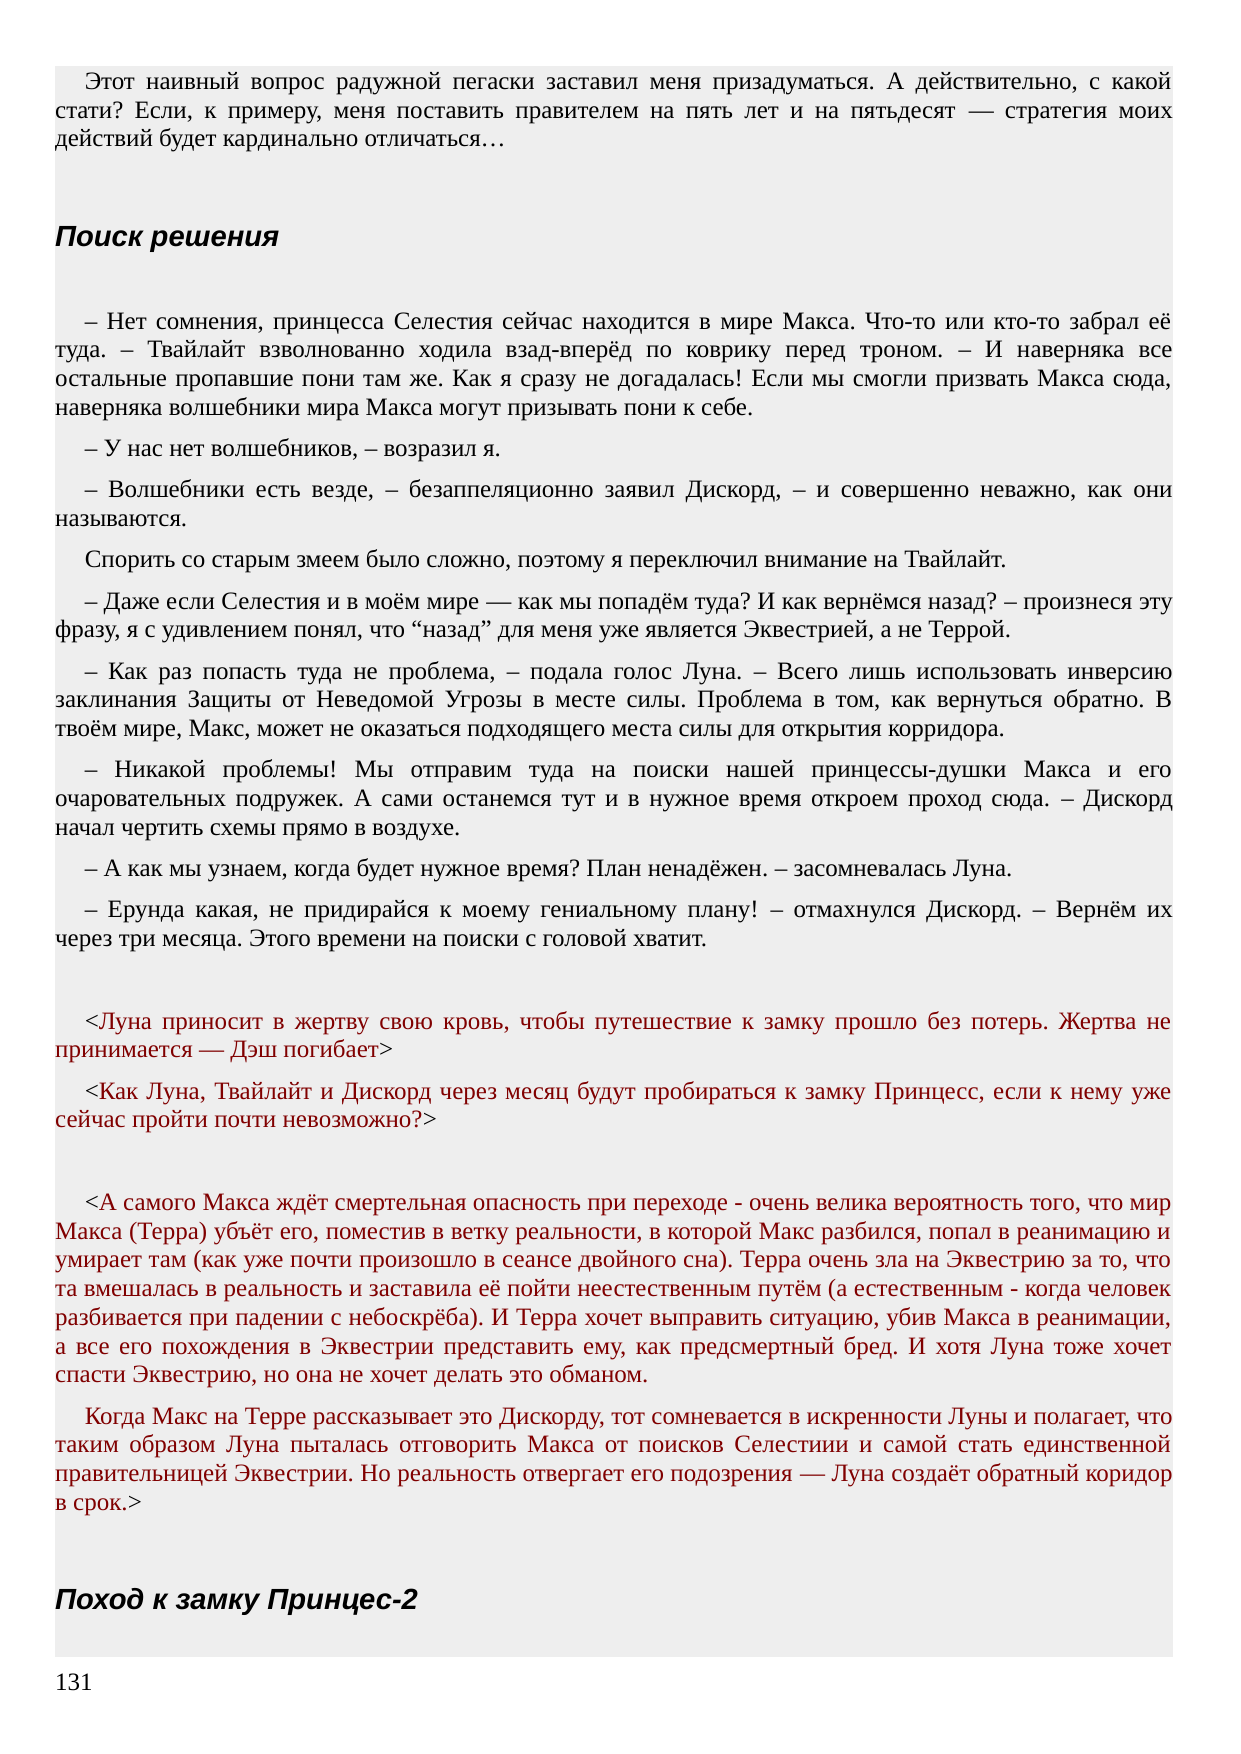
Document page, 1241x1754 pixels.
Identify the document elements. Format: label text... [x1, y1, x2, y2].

text – Никакой проблемы! Мы отправим туда на поиски нашей принцессы-душки Макса и его очаровательных подружек. А сами останемся тут и в нужное время откроем проход сюда. – Дискорд начал чертить схемы прямо в воздухе. [55, 754, 1173, 841]
subtitle Поход к замку Принцес-2 [55, 1582, 1173, 1616]
text <Луна приносит в жертву свою кровь, чтобы путешествие к замку прошло без потерь. Жертва не принимается — Дэш погибает> [55, 1006, 1173, 1063]
text <Как Луна, Твайлайт и Дискорд через месяц будут пробираться к замку Принцесс, если к нему уже сейчас пройти почти невозможно?> [55, 1076, 1173, 1133]
subtitle Поиск решения [55, 218, 1173, 252]
text – Нет сомнения, принцесса Селестия сейчас находится в мире Макса. Что-то или кто-то забрал её туда. – Твайлайт взволнованно ходила взад-вперёд по коврику перед троном. – И наверняка все остальные пропавшие пони там же. Как я сразу не догадалась! Если мы смогли призвать Макса сюда, наверняка волшебники мира Макса могут призывать пони к себе. [55, 306, 1173, 421]
text – А как мы узнаем, когда будет нужное время? План ненадёжен. – засомневалась Луна. [55, 853, 1173, 882]
text – Даже если Селестия и в моём мире — как мы попадём туда? И как вернёмся назад? – произнеся эту фразу, я с удивлением понял, что “назад” для меня уже является Эквестрией, а не Террой. [55, 586, 1173, 643]
text – Как раз попасть туда не проблема, – подала голос Луна. – Всего лишь использовать инверсию заклинания Защиты от Неведомой Угрозы в месте силы. Проблема в том, как вернуться обратно. В твоём мире, Макс, может не оказаться подходящего места силы для открытия корридора. [55, 656, 1173, 742]
text Когда Макс на Терре рассказывает это Дискорду, тот сомневается в искренности Луны и полагает, что таким образом Луна пыталась отговорить Макса от поисков Селестиии и самой стать единственной правительницей Эквестрии. Но реальность отвергает его подозрения — Луна создаёт обратный коридор в срок.> [55, 1401, 1173, 1516]
text – У нас нет волшебников, – возразил я. [55, 433, 1173, 462]
text – Волшебники есть везде, – безаппеляционно заявил Дискорд, – и совершенно неважно, как они называются. [55, 474, 1173, 532]
text – Ерунда какая, не придирайся к моему гениальному плану! – отмахнулся Дискорд. – Вернём их через три месяца. Этого времени на поиски с головой хватит. [55, 894, 1173, 952]
text <А самого Макса ждёт смертельная опасность при переходе - очень велика вероятность того, что мир Макса (Терра) убъёт его, поместив в ветку реальности, в которой Макс разбился, попал в реанимацию и умирает там (как уже почти произошло в сеансе двойного сна). Терра очень зла на Эквестрию за то, что та вмешалась в реальность и заставила её пойти неестественным путём (а естественным - когда человек разбивается при падении с небоскрёба). И Терра хочет выправить ситуацию, убив Макса в реанимации, а все его похождения в Эквестрии представить ему, как предсмертный бред. И хотя Луна тоже хочет спасти Эквестрию, но она не хочет делать это обманом. [55, 1187, 1173, 1388]
text Этот наивный вопрос радужной пегаски заставил меня призадуматься. А действительно, с какой стати? Если, к примеру, меня поставить правителем на пять лет и на пятьдесят — стратегия моих действий будет кардинально отличаться… [55, 66, 1173, 152]
text Спорить со старым змеем было сложно, поэтому я переключил внимание на Твайлайт. [55, 544, 1173, 573]
